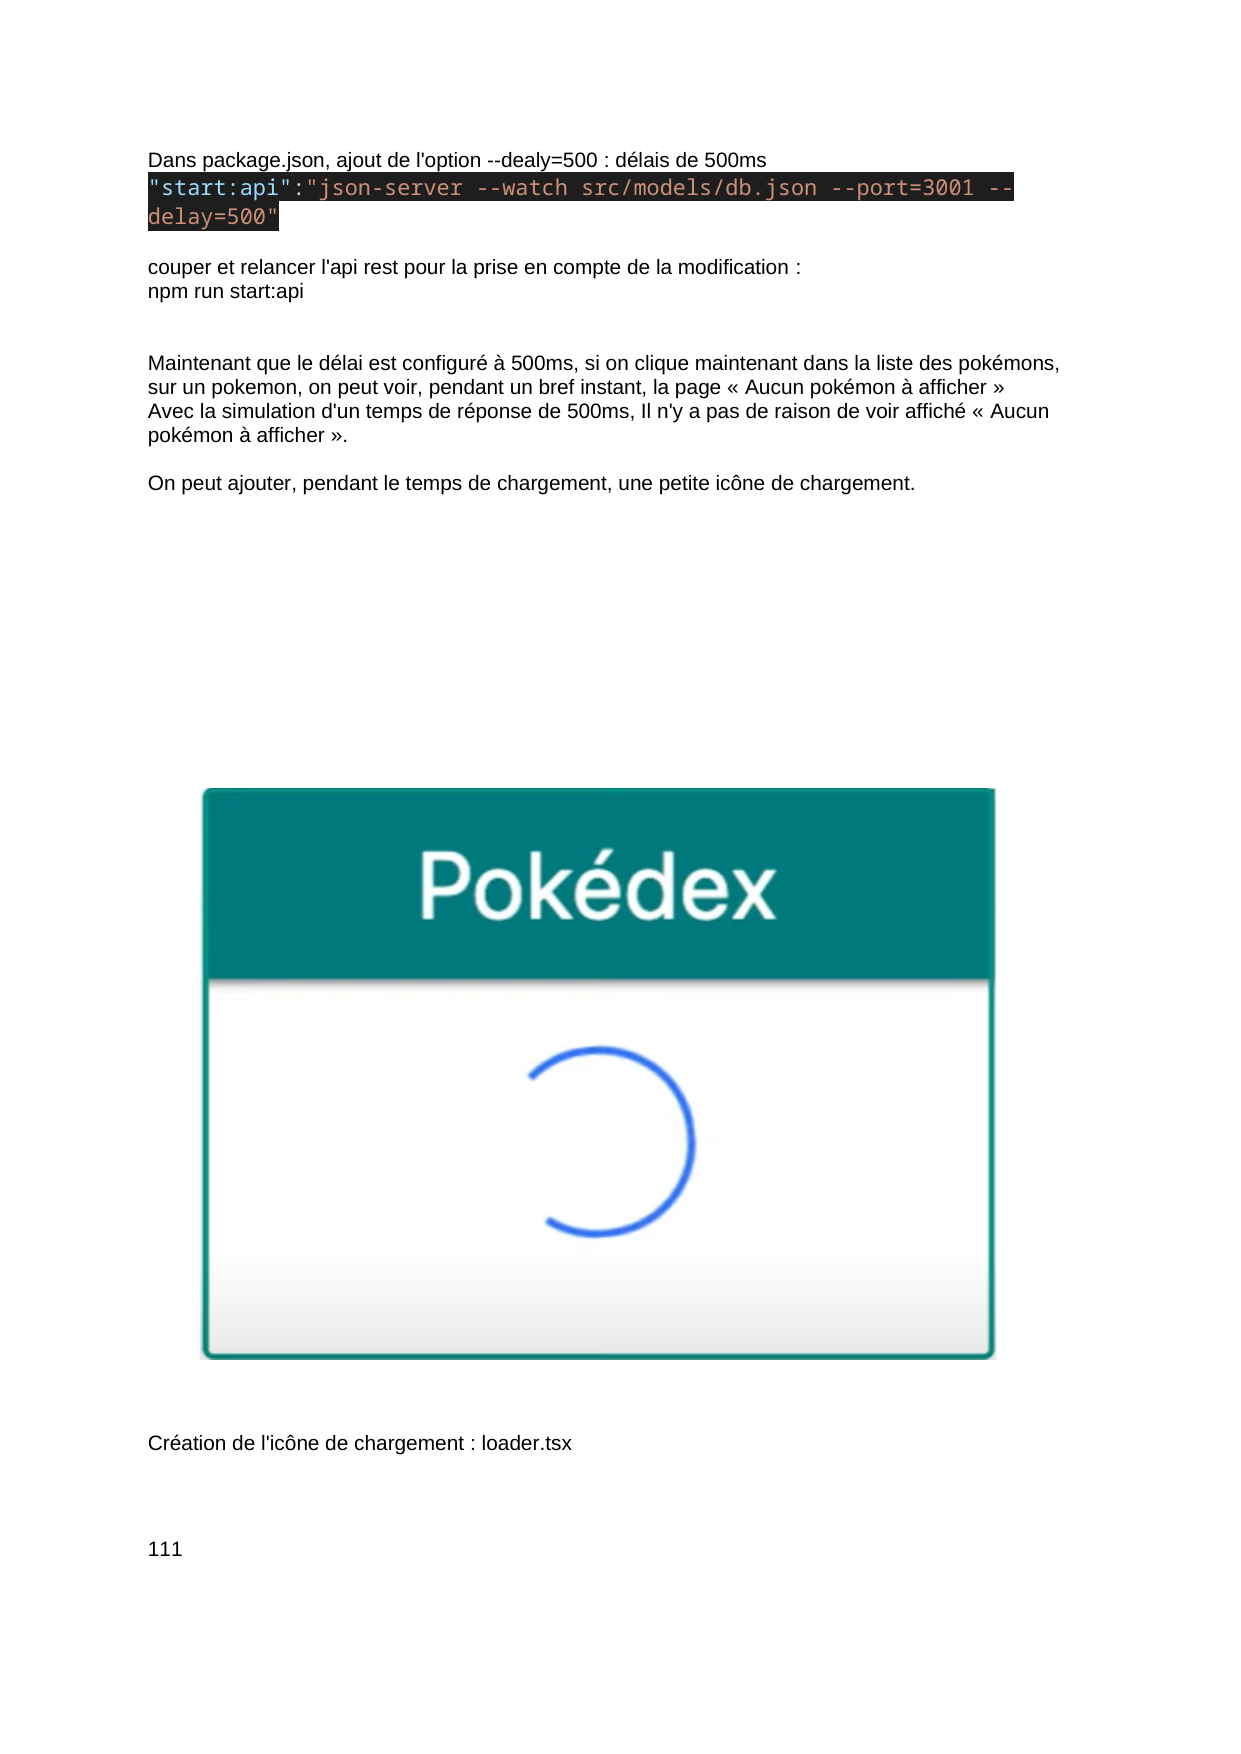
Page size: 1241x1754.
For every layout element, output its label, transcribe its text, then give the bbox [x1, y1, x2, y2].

picture [199, 788, 997, 1360]
text "start:api":"json-server --watch src/models/db.json --port=3001 --delay=500" [148, 172, 1093, 231]
text Maintenant que le délai est configuré à 500ms, si on clique maintenant dans la liste des pokémons, sur un pokemon, on peut voir, pendant un bref instant, la page « Aucun pokémon à afficher » [148, 351, 1093, 399]
text couper et relancer l'api rest pour la prise en compte de la modification : [148, 255, 1093, 279]
text Création de l'icône de chargement : loader.tsx [148, 1431, 1093, 1455]
text npm run start:api [148, 279, 1093, 303]
text On peut ajouter, pendant le temps de chargement, une petite icône de chargement. [148, 471, 1093, 495]
text Avec la simulation d'un temps de réponse de 500ms, Il n'y a pas de raison de voir affiché « Aucun pokémon à afficher ». [148, 399, 1093, 447]
text Dans package.json, ajout de l'option --dealy=500 : délais de 500ms [148, 148, 1093, 172]
